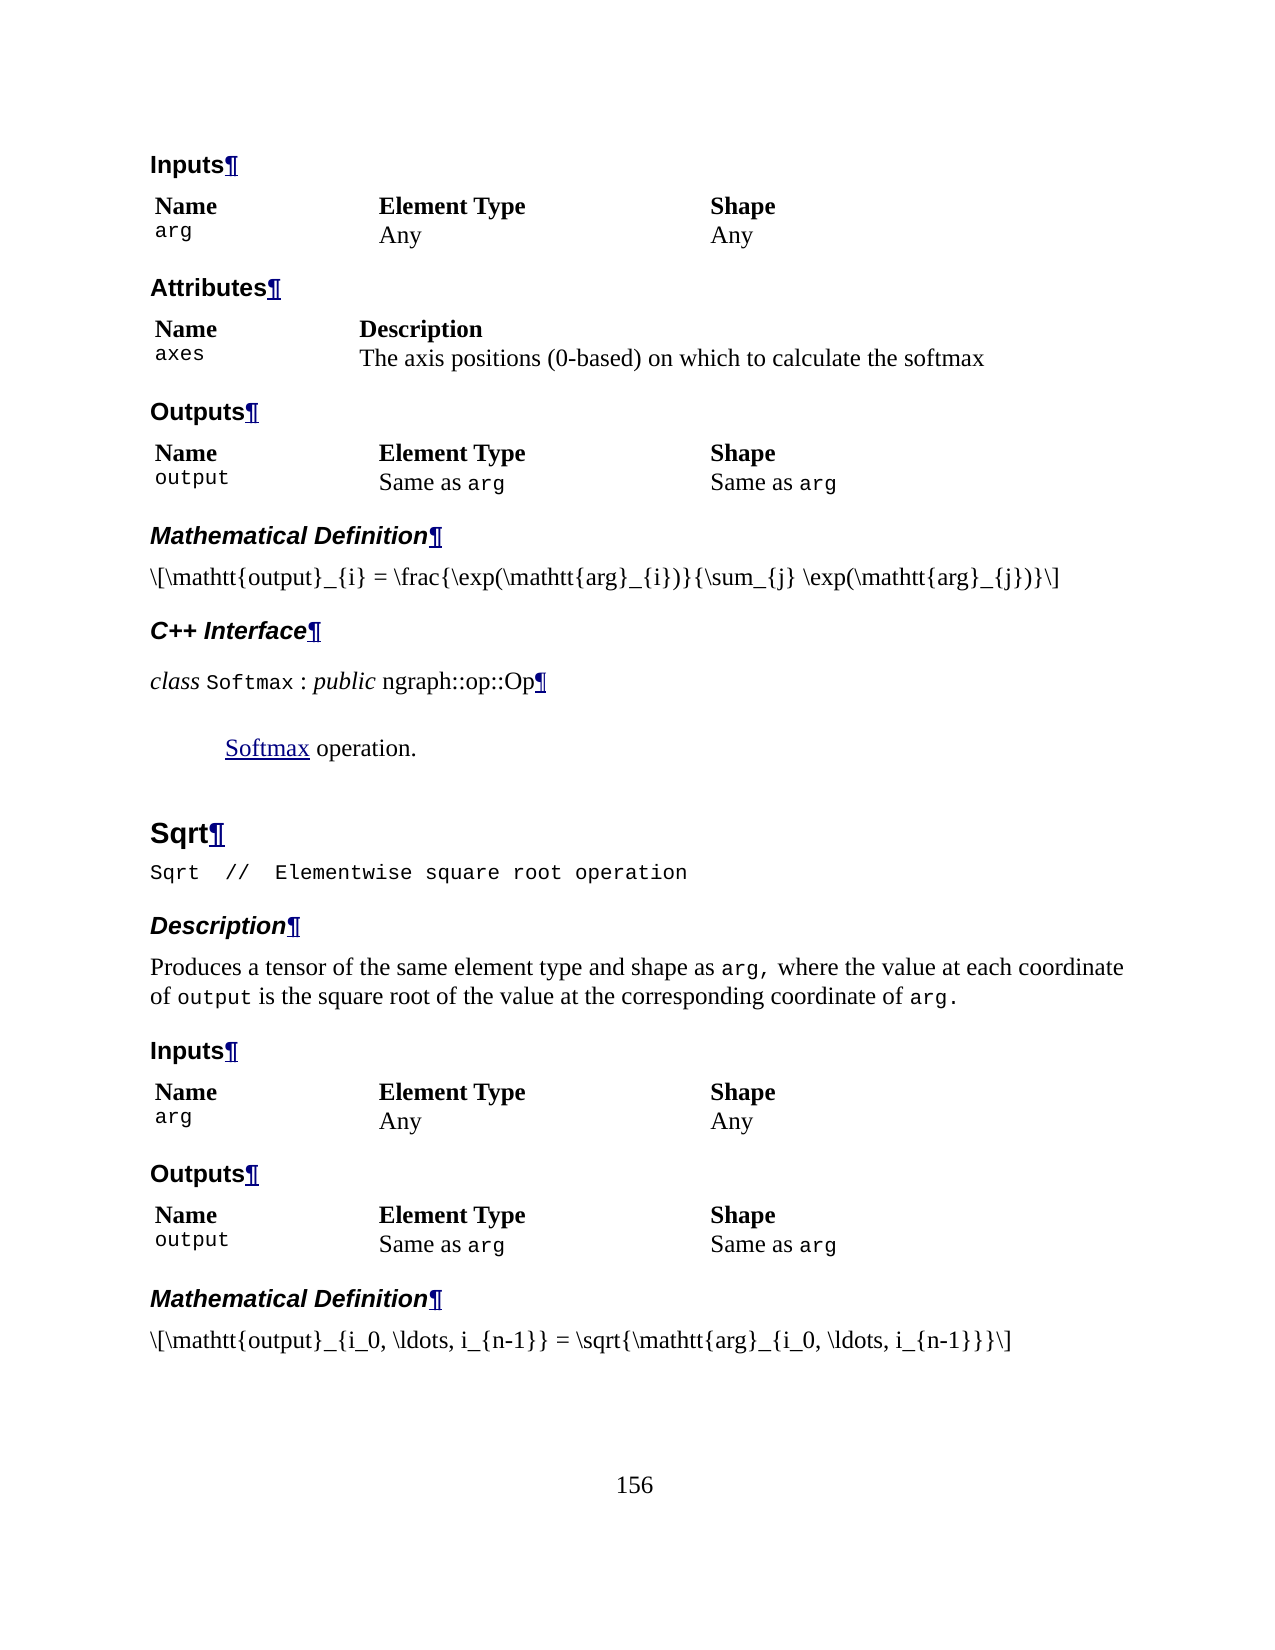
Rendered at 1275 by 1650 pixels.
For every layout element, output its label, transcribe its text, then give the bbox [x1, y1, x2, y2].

table_header Name [150, 191, 374, 220]
subtitle Inputs¶ [150, 150, 1125, 178]
table_cell output [150, 1229, 374, 1259]
subtitle Sqrt¶ [150, 816, 1125, 849]
table_header Shape [706, 191, 1125, 220]
table_cell Any [706, 1106, 1125, 1134]
table_header Element Type [374, 1077, 706, 1106]
text Produces a tensor of the same element type and shape as arg, where the value at each coordinate of output is the square root of the value at the corresponding coordinate of arg. [150, 952, 1125, 1011]
text Softmax operation. [225, 733, 1125, 762]
table_header Shape [706, 1077, 1125, 1106]
subtitle Inputs¶ [150, 1036, 1125, 1064]
table_header Element Type [374, 191, 706, 220]
subtitle Description¶ [150, 911, 1125, 939]
table_cell arg [150, 220, 374, 248]
table_header Name [150, 315, 355, 343]
table_header Name [150, 1077, 374, 1106]
table_header Shape [706, 1201, 1125, 1229]
subtitle Mathematical Definition¶ [150, 521, 1125, 550]
subtitle Outputs¶ [150, 1159, 1125, 1188]
table_cell Same as arg [374, 467, 706, 496]
table_header Description [355, 315, 1125, 343]
table_cell Same as arg [374, 1229, 706, 1259]
table_cell output [150, 467, 374, 496]
text \[\mathtt{output}_{i} = \frac{\exp(\mathtt{arg}_{i})}{\sum_{j} \exp(\mathtt{arg}_{j})}\] [150, 562, 1125, 591]
table_cell axes [150, 343, 355, 372]
table_header Element Type [374, 1201, 706, 1229]
table_header Shape [706, 438, 1125, 467]
text class Softmax : public ngraph::op::Op¶ [150, 666, 1125, 724]
subtitle Mathematical Definition¶ [150, 1284, 1125, 1312]
table_cell The axis positions (0-based) on which to calculate the softmax [355, 343, 1125, 372]
subtitle Outputs¶ [150, 397, 1125, 426]
table_cell arg [150, 1106, 374, 1134]
table_header Element Type [374, 438, 706, 467]
table_cell Any [706, 220, 1125, 248]
table_cell Any [374, 220, 706, 248]
table_cell Any [374, 1106, 706, 1134]
table_cell Same as arg [706, 467, 1125, 496]
text \[\mathtt{output}_{i_0, \ldots, i_{n-1}} = \sqrt{\mathtt{arg}_{i_0, \ldots, i_{n-1}}}\] [150, 1325, 1125, 1354]
table_header Name [150, 1201, 374, 1229]
subtitle Attributes¶ [150, 273, 1125, 302]
table_cell Same as arg [706, 1229, 1125, 1259]
text Sqrt // Elementwise square root operation [150, 862, 1125, 886]
table_header Name [150, 438, 374, 467]
subtitle C++ Interface¶ [150, 616, 1125, 645]
